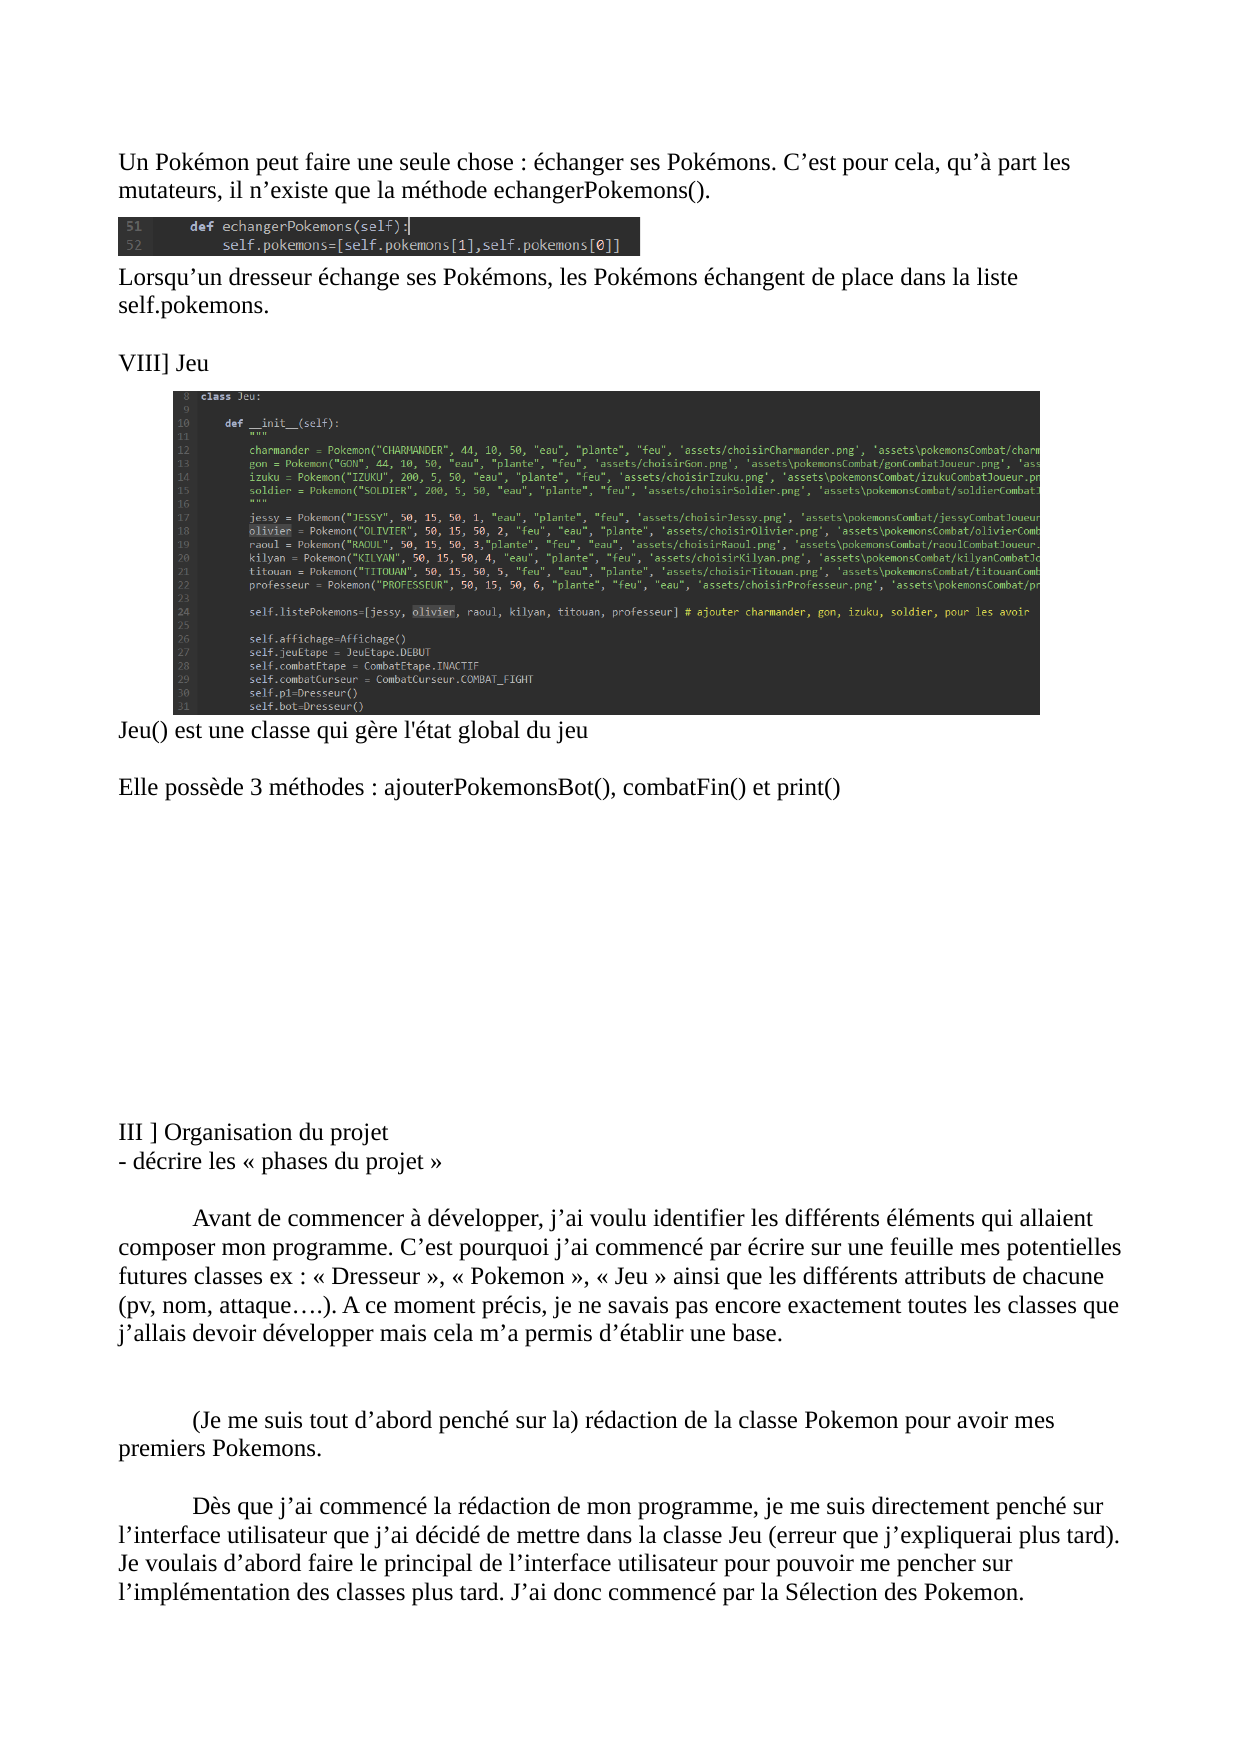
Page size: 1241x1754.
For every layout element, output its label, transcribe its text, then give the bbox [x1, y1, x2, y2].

text Elle possède 3 méthodes : ajouterPokemonsBot(), combatFin() et print() [118, 772, 1122, 801]
picture [173, 391, 1040, 715]
text Dès que j’ai commencé la rédaction de mon programme, je me suis directement penché sur l’interface utilisateur que j’ai décidé de mettre dans la classe Jeu (erreur que j’expliquerai plus tard). Je voulais d’abord faire le principal de l’interface utilisateur pour pouvoir me pencher sur l’implémentation des classes plus tard. J’ai donc commencé par la Sélection des Pokemon. [118, 1491, 1122, 1606]
text III ] Organisation du projet [118, 1117, 1122, 1146]
text Avant de commencer à développer, j’ai voulu identifier les différents éléments qui allaient composer mon programme. C’est pourquoi j’ai commencé par écrire sur une feuille mes potentielles futures classes ex : « Dresseur », « Pokemon », « Jeu » ainsi que les différents attributs de chacune (pv, nom, attaque….). A ce moment précis, je ne savais pas encore exactement toutes les classes que j’allais devoir développer mais cela m’a permis d’établir une base. [118, 1203, 1122, 1347]
text (Je me suis tout d’abord penché sur la) rédaction de la classe Pokemon pour avoir mes premiers Pokemons. [118, 1405, 1122, 1462]
text Un Pokémon peut faire une seule chose : échanger ses Pokémons. C’est pour cela, qu’à part les mutateurs, il n’existe que la méthode echangerPokemons(). [118, 147, 1122, 204]
text Lorsqu’un dresseur échange ses Pokémons, les Pokémons échangent de place dans la liste self.pokemons. [118, 262, 1122, 319]
picture [118, 217, 641, 256]
text VIII] Jeu [118, 348, 1122, 377]
text - décrire les « phases du projet » [118, 1146, 1122, 1175]
text Jeu() est une classe qui gère l'état global du jeu [118, 377, 1122, 743]
